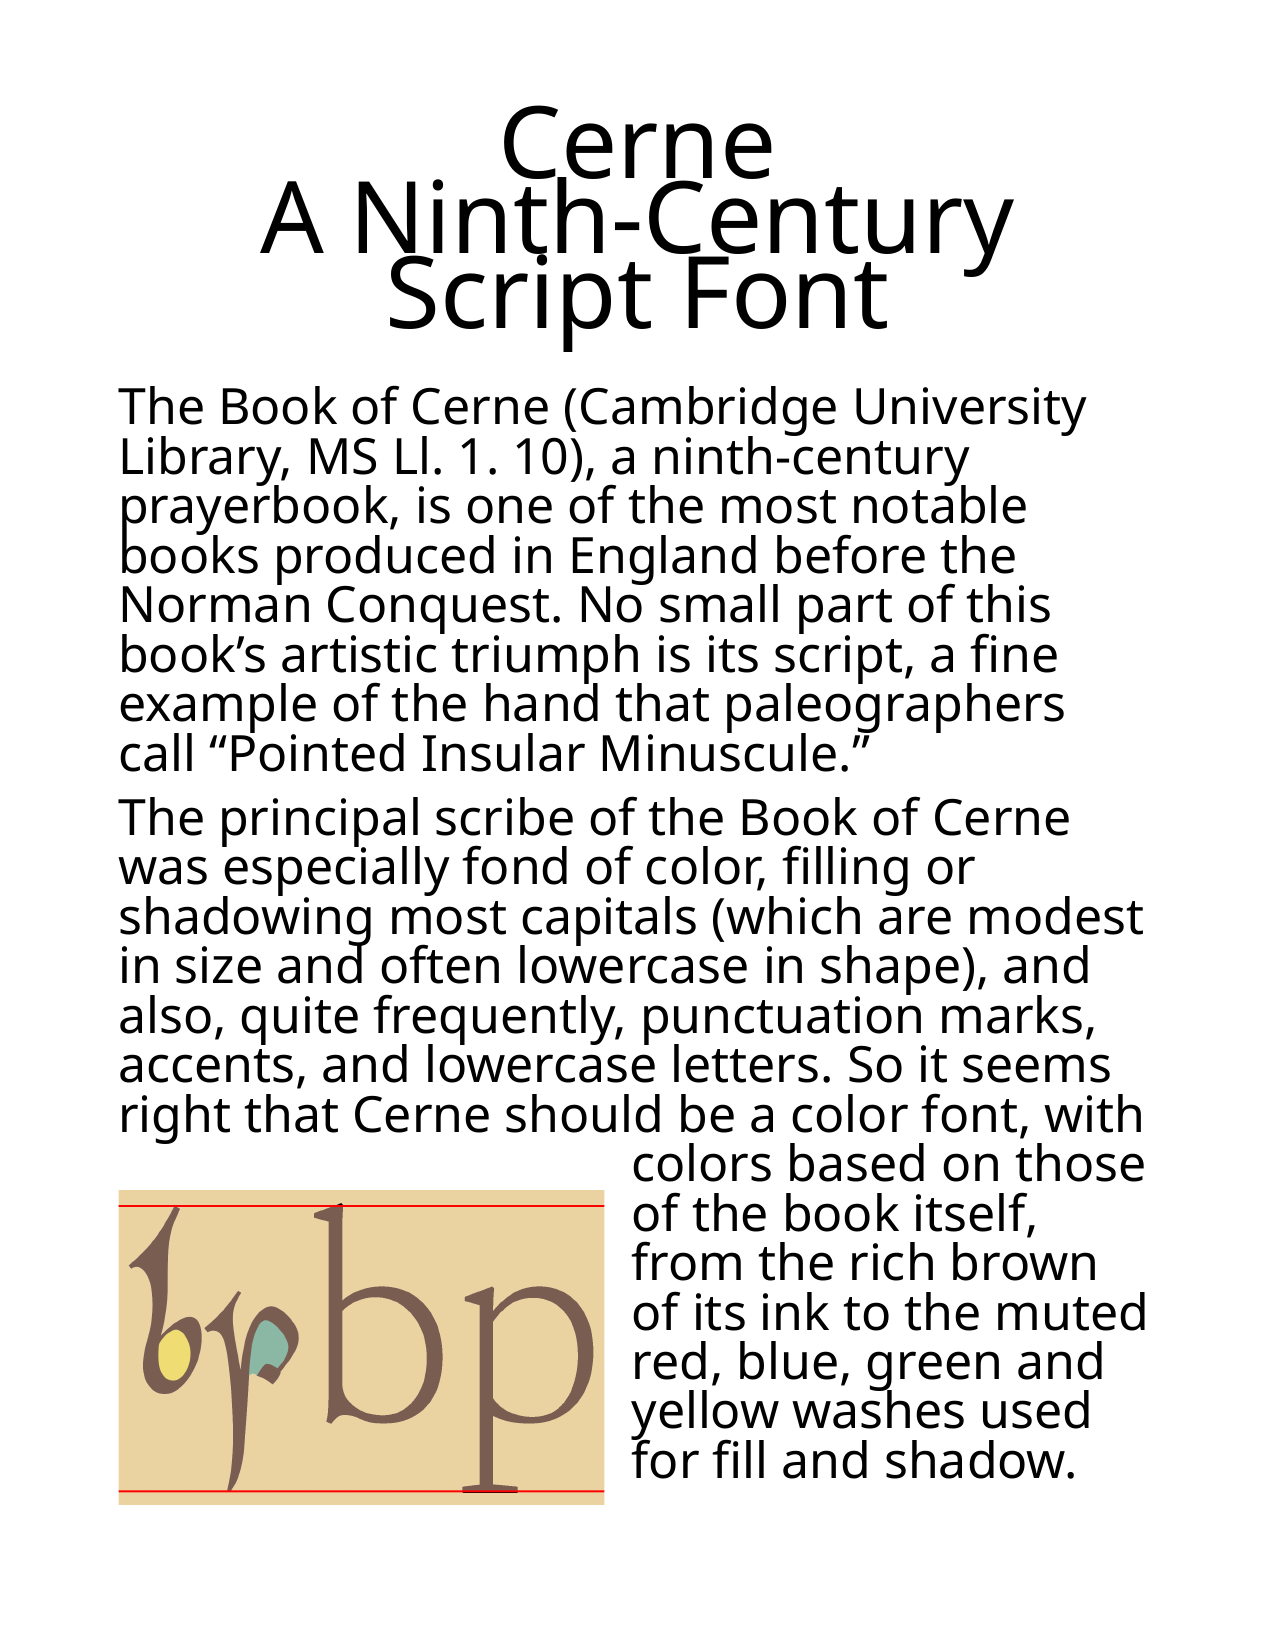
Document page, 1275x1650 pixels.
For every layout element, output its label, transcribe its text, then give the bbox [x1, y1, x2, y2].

text The principal scribe of the Book of Cerne was especially fond of color, filling or shadowing most capitals (which are modest in size and often lowercase in shape), and also, quite frequently, punctuation marks, accents, and lowercase letters. So it seems right that Cerne should be a color font, with colors based on those of the book itself, from the rich brown of its ink to the muted red, blue, green and yellow washes used for fill and shadow. [118, 796, 1157, 1488]
text The Book of Cerne (Cambridge University Library, MS Ll. 1. 10), a ninth-century prayerbook, is one of the most notable books produced in England before the Norman Conquest. No small part of this book’s artistic triumph is its script, a fine example of the hand that paleographers call “Pointed Insular Minuscule.” [118, 385, 1157, 781]
subtitle Cerne A Ninth-Century Script Font [118, 118, 1157, 343]
picture [118, 1190, 605, 1505]
